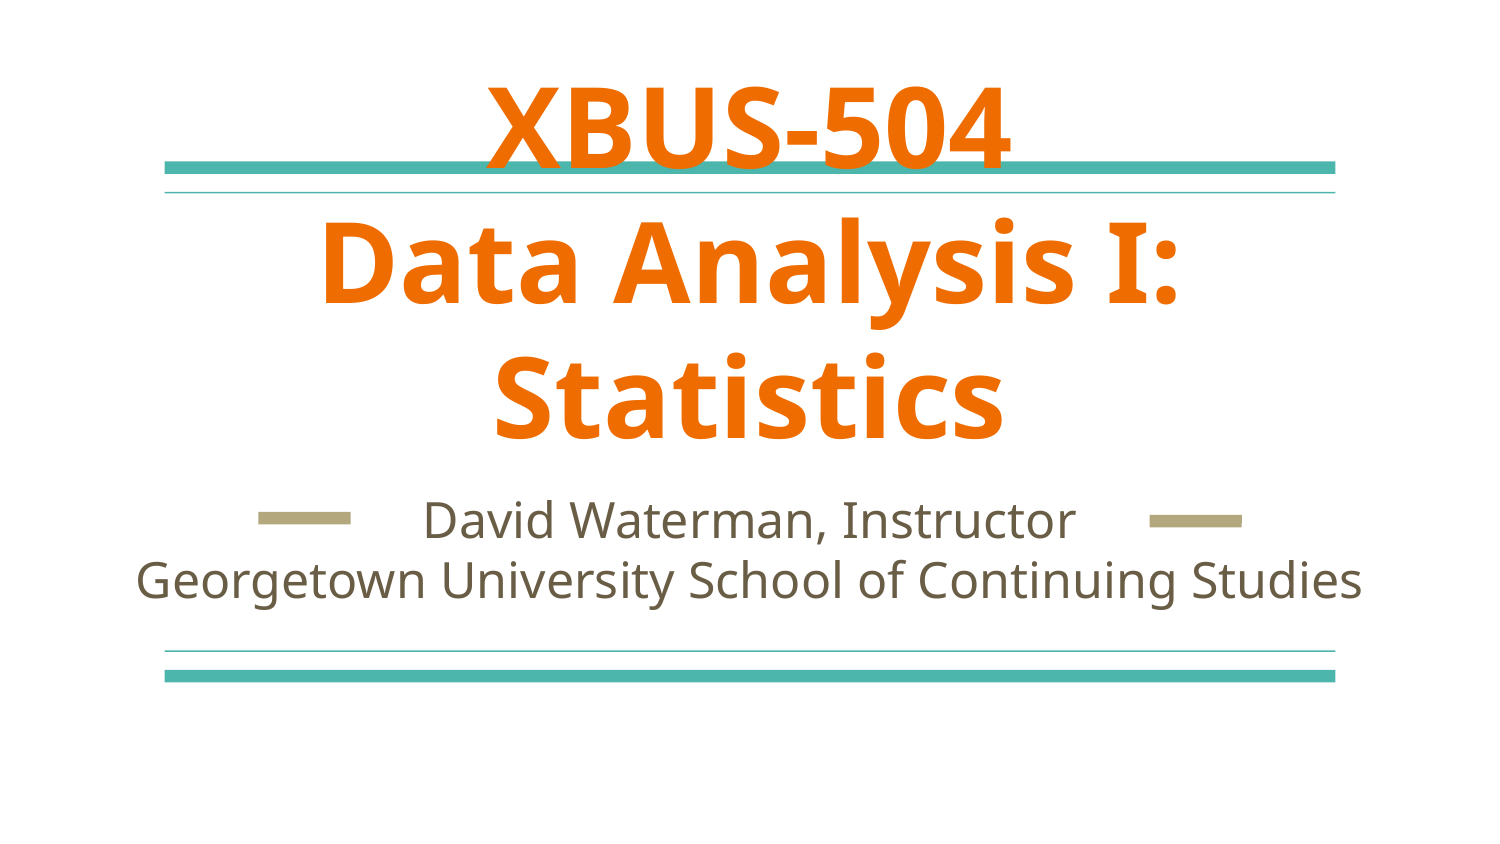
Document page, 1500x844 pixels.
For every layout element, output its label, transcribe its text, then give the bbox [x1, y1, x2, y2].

title XBUS-504 Data Analysis I: Statistics [51, 154, 1449, 473]
subtitle David Waterman, Instructor Georgetown University School of Continuing Studies [51, 473, 1449, 703]
